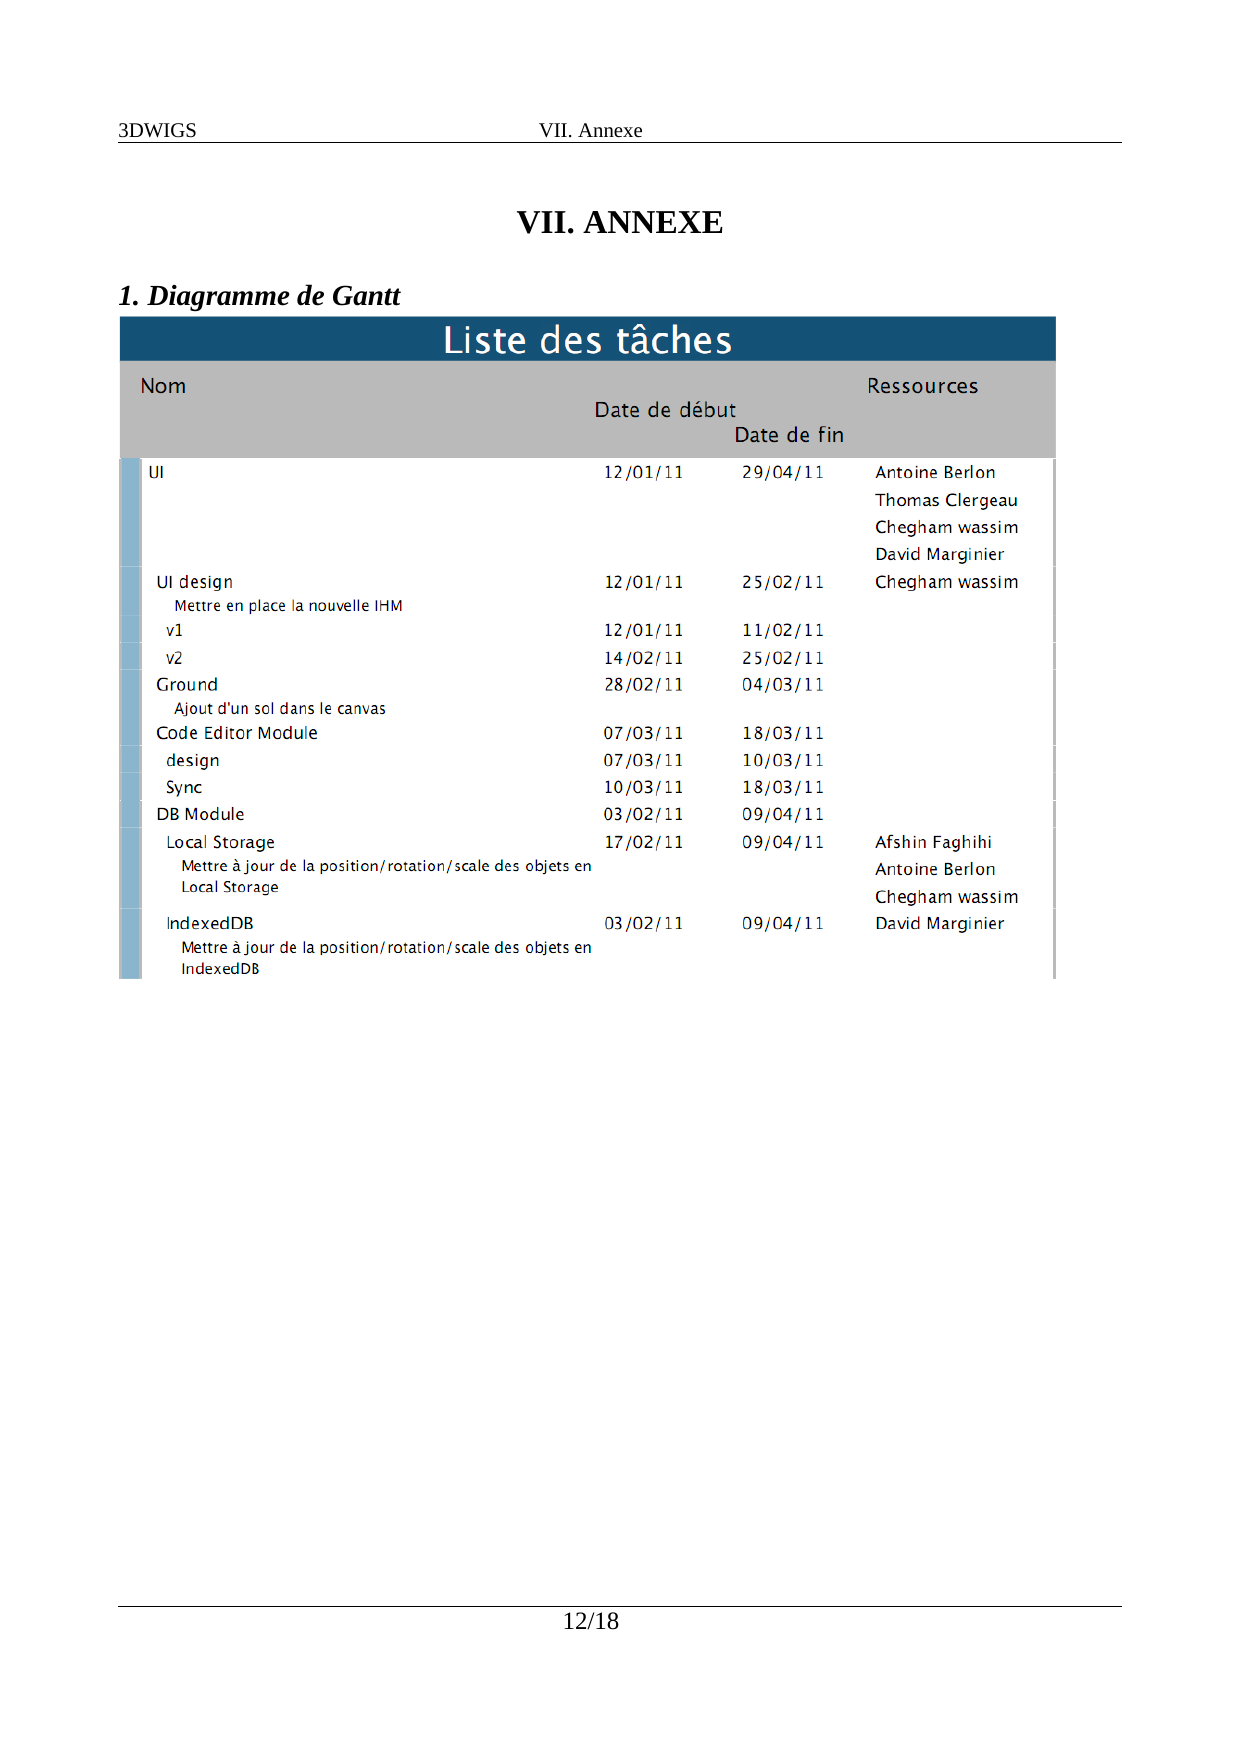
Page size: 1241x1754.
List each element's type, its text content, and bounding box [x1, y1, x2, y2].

subtitle Annexe [118, 202, 1122, 240]
subtitle Diagramme de Gantt [118, 278, 1122, 311]
picture [118, 315, 1057, 979]
